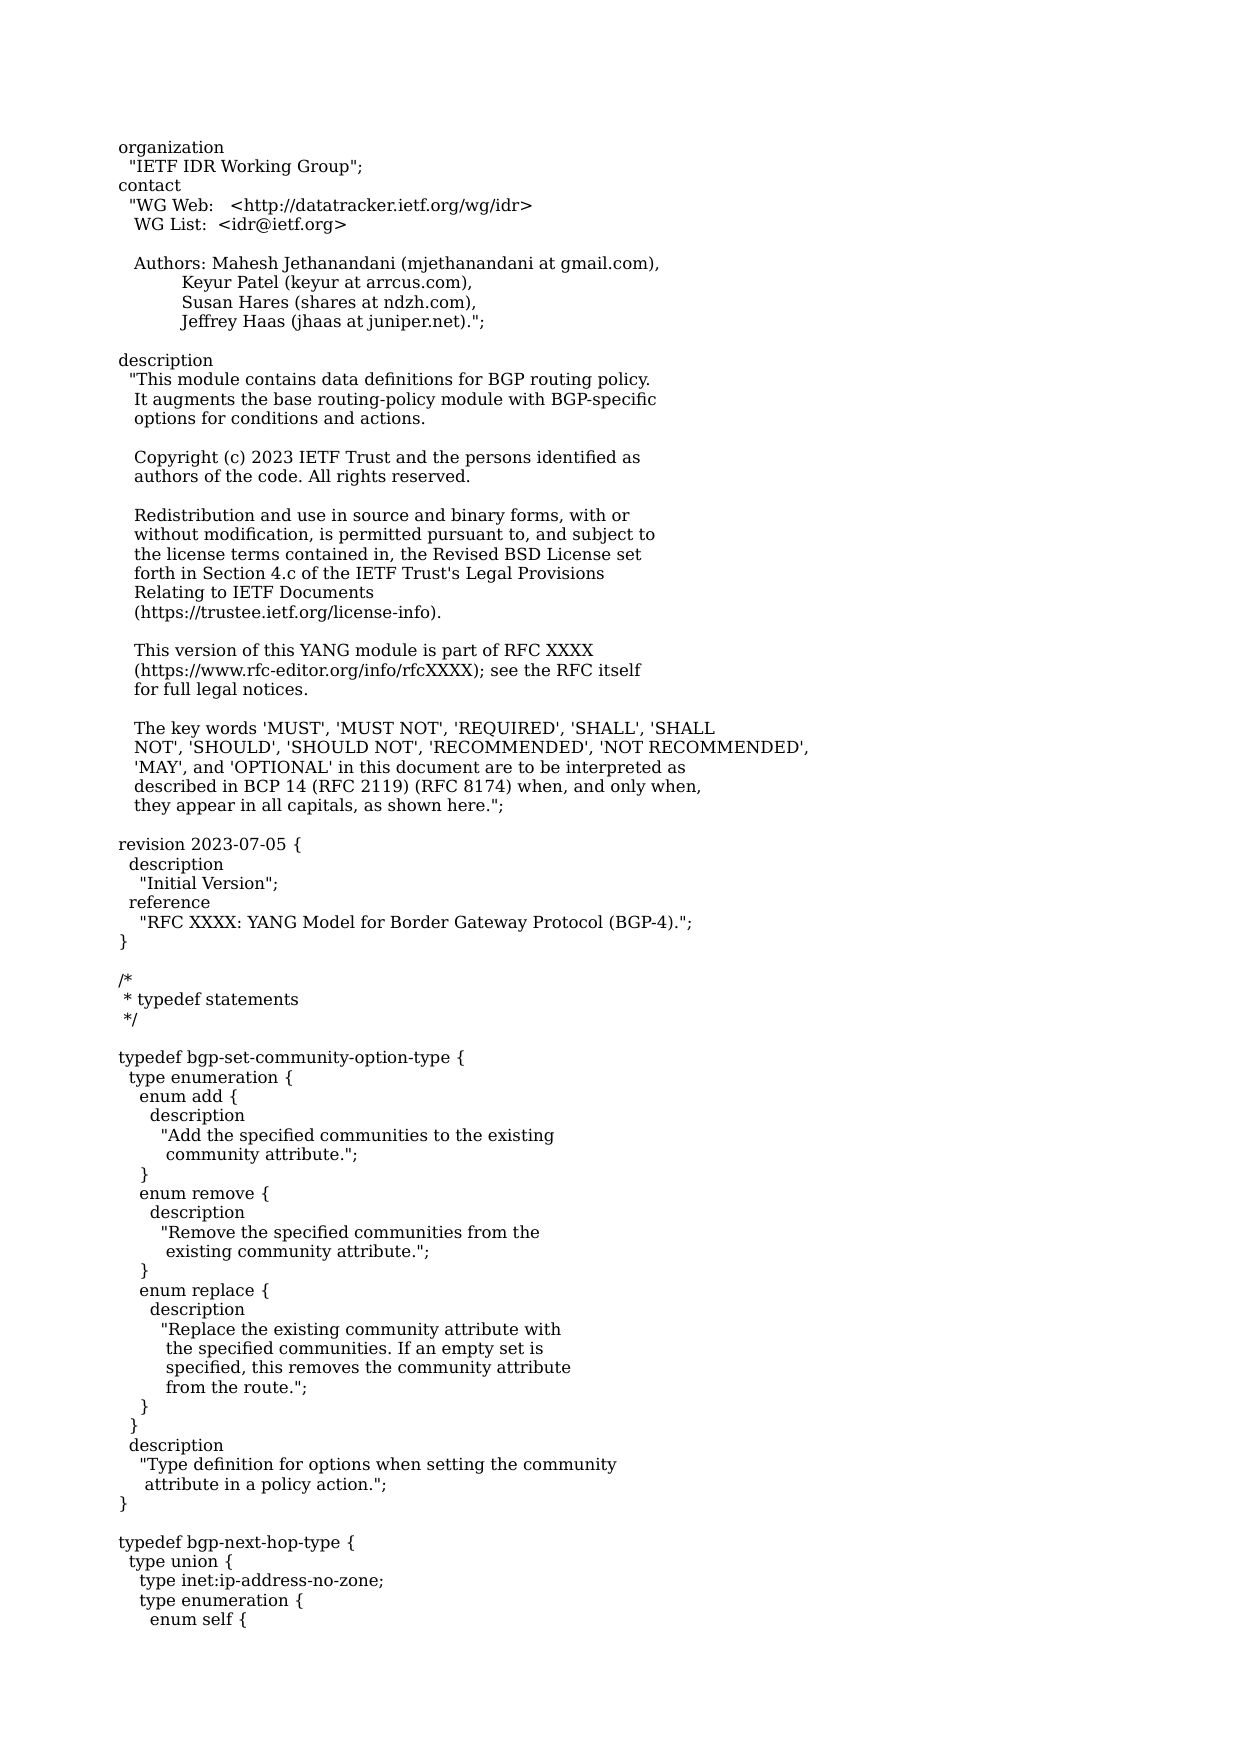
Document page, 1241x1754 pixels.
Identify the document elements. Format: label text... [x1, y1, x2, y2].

text community attribute."; [118, 1145, 1122, 1164]
text description [118, 1203, 1122, 1222]
text type inet:ip-address-no-zone; [118, 1571, 1122, 1591]
text (https://trustee.ietf.org/license-info). [118, 602, 1122, 622]
text revision 2023-07-05 { [118, 835, 1122, 854]
text description [118, 1436, 1122, 1455]
text enum self { [118, 1610, 1122, 1629]
text enum remove { [118, 1184, 1122, 1203]
text forth in Section 4.c of the IETF Trust's Legal Provisions [118, 564, 1122, 583]
text type enumeration { [118, 1591, 1122, 1610]
text options for conditions and actions. [118, 409, 1122, 428]
text typedef bgp-next-hop-type { [118, 1532, 1122, 1552]
text The key words 'MUST', 'MUST NOT', 'REQUIRED', 'SHALL', 'SHALL [118, 719, 1122, 738]
text "Initial Version"; [118, 874, 1122, 893]
text /* [118, 971, 1122, 990]
text */ [118, 1009, 1122, 1029]
text description [118, 1106, 1122, 1126]
text enum add { [118, 1087, 1122, 1106]
text 'MAY', and 'OPTIONAL' in this document are to be interpreted as [118, 757, 1122, 777]
text Authors: Mahesh Jethanandani (mjethanandani at gmail.com), [118, 254, 1122, 273]
text "WG Web: <http://datatracker.ietf.org/wg/idr> [118, 196, 1122, 215]
text type enumeration { [118, 1067, 1122, 1087]
text specified, this removes the community attribute [118, 1358, 1122, 1377]
text } [118, 1397, 1122, 1416]
text attribute in a policy action."; [118, 1474, 1122, 1494]
text } [118, 1494, 1122, 1513]
text the license terms contained in, the Revised BSD License set [118, 544, 1122, 564]
text Copyright (c) 2023 IETF Trust and the persons identified as [118, 447, 1122, 467]
text It augments the base routing-policy module with BGP-specific [118, 389, 1122, 409]
text they appear in all capitals, as shown here."; [118, 796, 1122, 816]
text for full legal notices. [118, 680, 1122, 699]
text } [118, 1261, 1122, 1281]
text NOT', 'SHOULD', 'SHOULD NOT', 'RECOMMENDED', 'NOT RECOMMENDED', [118, 738, 1122, 757]
text "Replace the existing community attribute with [118, 1319, 1122, 1339]
text without modification, is permitted pursuant to, and subject to [118, 525, 1122, 544]
text } [118, 1416, 1122, 1436]
text organization [118, 137, 1122, 157]
text "RFC XXXX: YANG Model for Border Gateway Protocol (BGP-4)."; [118, 912, 1122, 932]
text the specified communities. If an empty set is [118, 1339, 1122, 1358]
text description [118, 1300, 1122, 1319]
text } [118, 932, 1122, 951]
text contact [118, 176, 1122, 196]
text type union { [118, 1552, 1122, 1571]
text Susan Hares (shares at ndzh.com), [118, 292, 1122, 312]
text * typedef statements [118, 990, 1122, 1009]
text typedef bgp-set-community-option-type { [118, 1048, 1122, 1067]
text "IETF IDR Working Group"; [118, 157, 1122, 176]
text Keyur Patel (keyur at arrcus.com), [118, 273, 1122, 292]
text enum replace { [118, 1281, 1122, 1300]
text from the route."; [118, 1377, 1122, 1397]
text "Add the specified communities to the existing [118, 1126, 1122, 1145]
text This version of this YANG module is part of RFC XXXX [118, 641, 1122, 661]
text "Type definition for options when setting the community [118, 1455, 1122, 1474]
text reference [118, 893, 1122, 912]
text Jeffrey Haas (jhaas at juniper.net)."; [118, 312, 1122, 331]
text existing community attribute."; [118, 1242, 1122, 1261]
text description [118, 854, 1122, 874]
text Relating to IETF Documents [118, 583, 1122, 602]
text "This module contains data definitions for BGP routing policy. [118, 370, 1122, 389]
text description [118, 351, 1122, 370]
text "Remove the specified communities from the [118, 1222, 1122, 1242]
text Redistribution and use in source and binary forms, with or [118, 506, 1122, 525]
text WG List: <idr@ietf.org> [118, 215, 1122, 234]
text authors of the code. All rights reserved. [118, 467, 1122, 486]
text described in BCP 14 (RFC 2119) (RFC 8174) when, and only when, [118, 777, 1122, 796]
text } [118, 1164, 1122, 1184]
text (https://www.rfc-editor.org/info/rfcXXXX); see the RFC itself [118, 661, 1122, 680]
